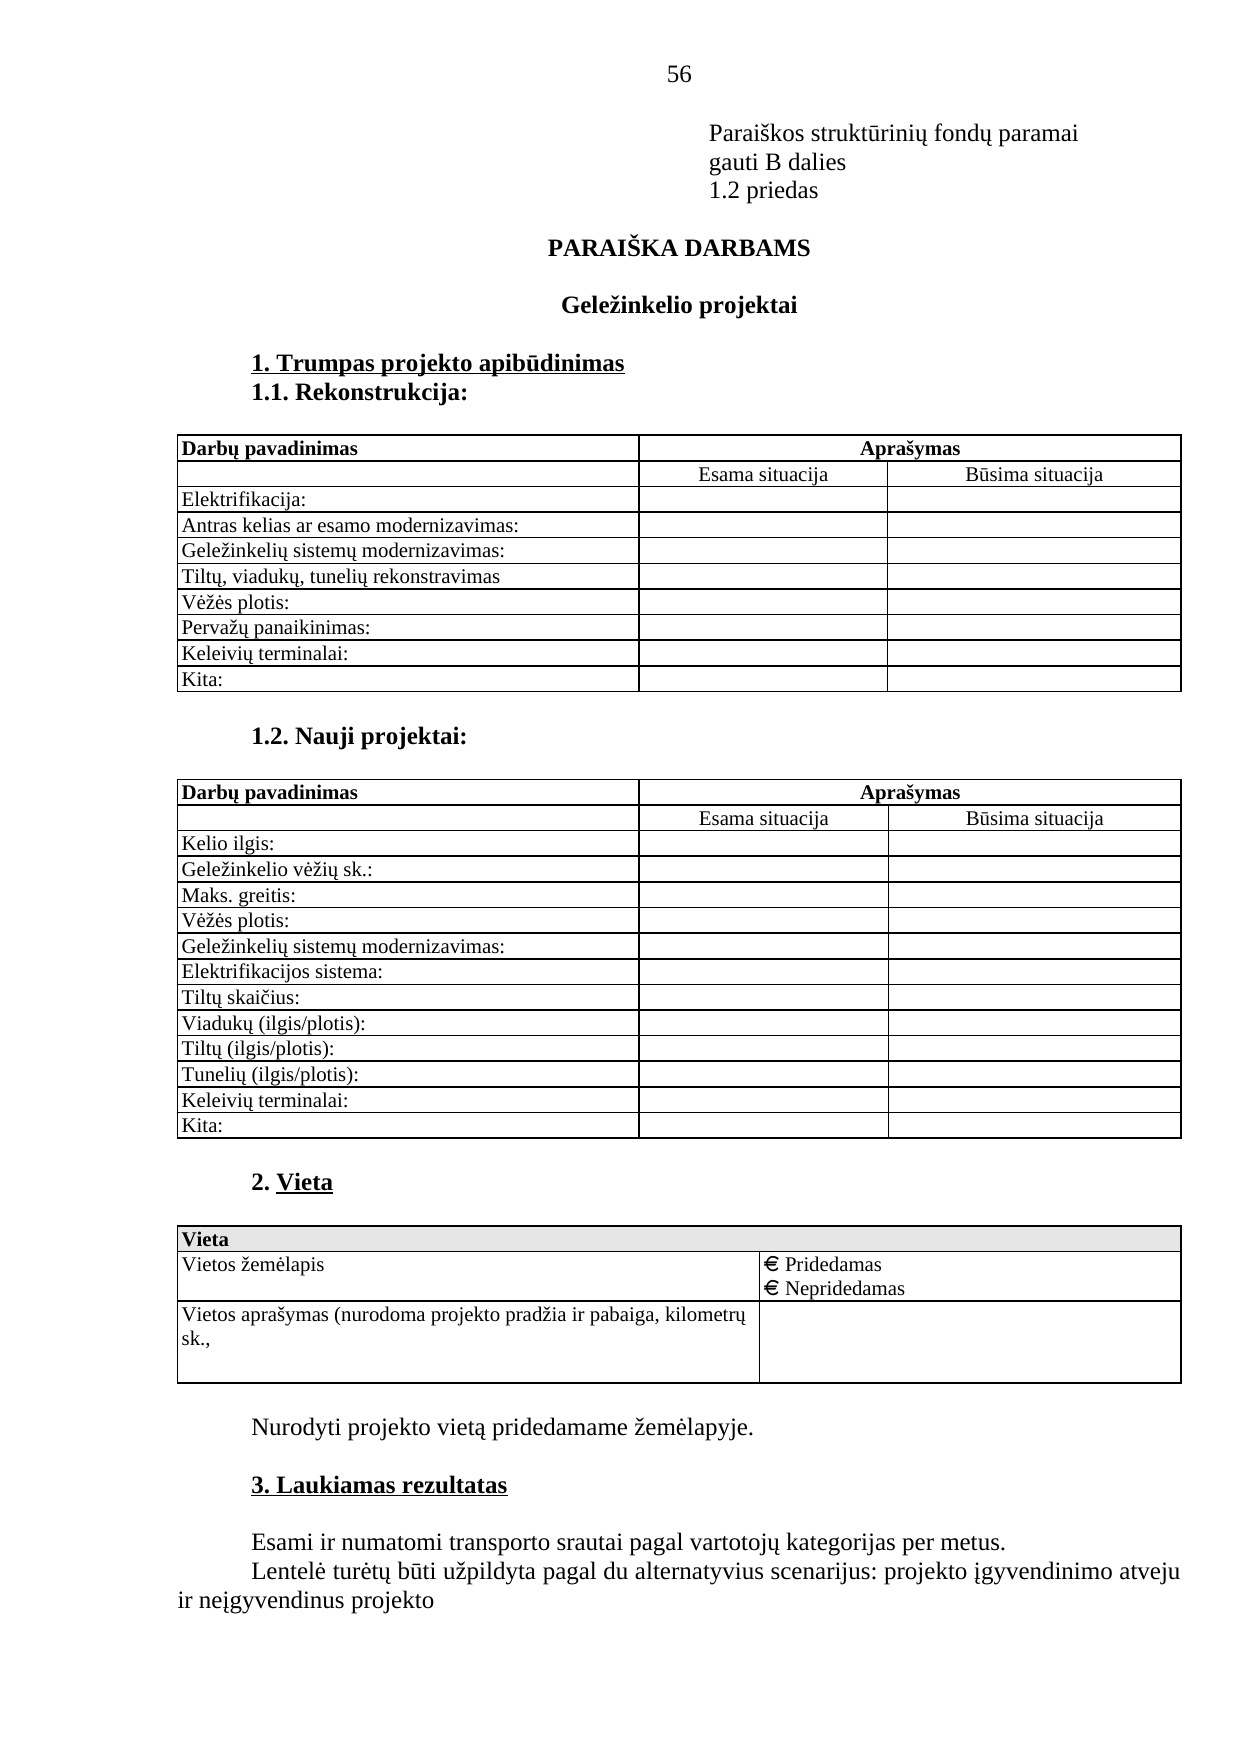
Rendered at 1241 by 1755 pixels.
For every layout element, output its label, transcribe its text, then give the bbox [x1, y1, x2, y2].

table_cell [889, 1011, 893, 1035]
table_cell [889, 1088, 893, 1112]
text 1.1. Rekonstrukcija: [177, 377, 1181, 406]
table_cell [889, 831, 893, 855]
table_cell [888, 667, 892, 691]
text Geležinkelio projektai [177, 291, 1181, 319]
table_cell [883, 564, 887, 588]
table_cell [888, 590, 892, 614]
table_cell [889, 908, 893, 932]
table_cell [889, 985, 893, 1009]
table_cell [884, 908, 888, 932]
text 1. Trumpas projekto apibūdinimas [177, 348, 1181, 377]
table_cell [889, 857, 893, 881]
text 1.2. Nauji projektai: [177, 721, 1181, 750]
table_cell [884, 934, 888, 958]
table_cell [889, 1036, 893, 1060]
text Esami ir numatomi transporto srautai pagal vartotojų kategorijas per metus. [177, 1527, 1181, 1556]
table_cell [884, 1088, 888, 1112]
table_cell Vietos žemėlapis [178, 1252, 759, 1300]
table_cell [884, 857, 888, 881]
table_cell [883, 487, 887, 511]
text Nurodyti projekto vietą pridedamame žemėlapyje. [177, 1412, 1181, 1441]
table_cell [888, 538, 892, 562]
text Paraiškos struktūrinių fondų paramai [177, 118, 1181, 147]
table_cell [884, 985, 888, 1009]
table_cell [888, 641, 892, 665]
table_cell [883, 590, 887, 614]
table_cell [888, 615, 892, 639]
table_cell [889, 883, 893, 907]
table_cell [883, 667, 887, 691]
table_cell [884, 883, 888, 907]
table_cell [883, 641, 887, 665]
table_cell Vietos aprašymas (nurodoma projekto pradžia ir pabaiga, kilometrų sk., [178, 1302, 759, 1382]
text 2. Vieta [177, 1167, 1181, 1196]
table_cell [888, 513, 892, 537]
text Lentelė turėtų būti užpildyta pagal du alternatyvius scenarijus: projekto įgyvendinimo atveju ir neįgyvendinus projekto [177, 1556, 1181, 1614]
table_cell [889, 934, 893, 958]
table_cell [889, 960, 893, 983]
table_cell [884, 1011, 888, 1035]
table_cell [883, 615, 887, 639]
table_cell [889, 1113, 893, 1137]
table_cell [888, 564, 892, 588]
table_cell [889, 1062, 893, 1086]
text gauti B dalies [177, 147, 1181, 176]
table_cell [884, 1062, 888, 1086]
text PARAIŠKA DARBAMS [177, 233, 1181, 262]
table_cell [884, 1036, 888, 1060]
text 1.2 priedas [177, 176, 1181, 204]
table_cell [760, 1302, 1180, 1382]
table_cell [888, 487, 892, 511]
table_cell [883, 538, 887, 562]
table_header Vieta [178, 1227, 1180, 1251]
table_cell [884, 831, 888, 855]
text 3. Laukiamas rezultatas [177, 1470, 1181, 1499]
table_cell [884, 960, 888, 983]
table_cell [884, 1113, 888, 1137]
table_cell [883, 513, 887, 537]
